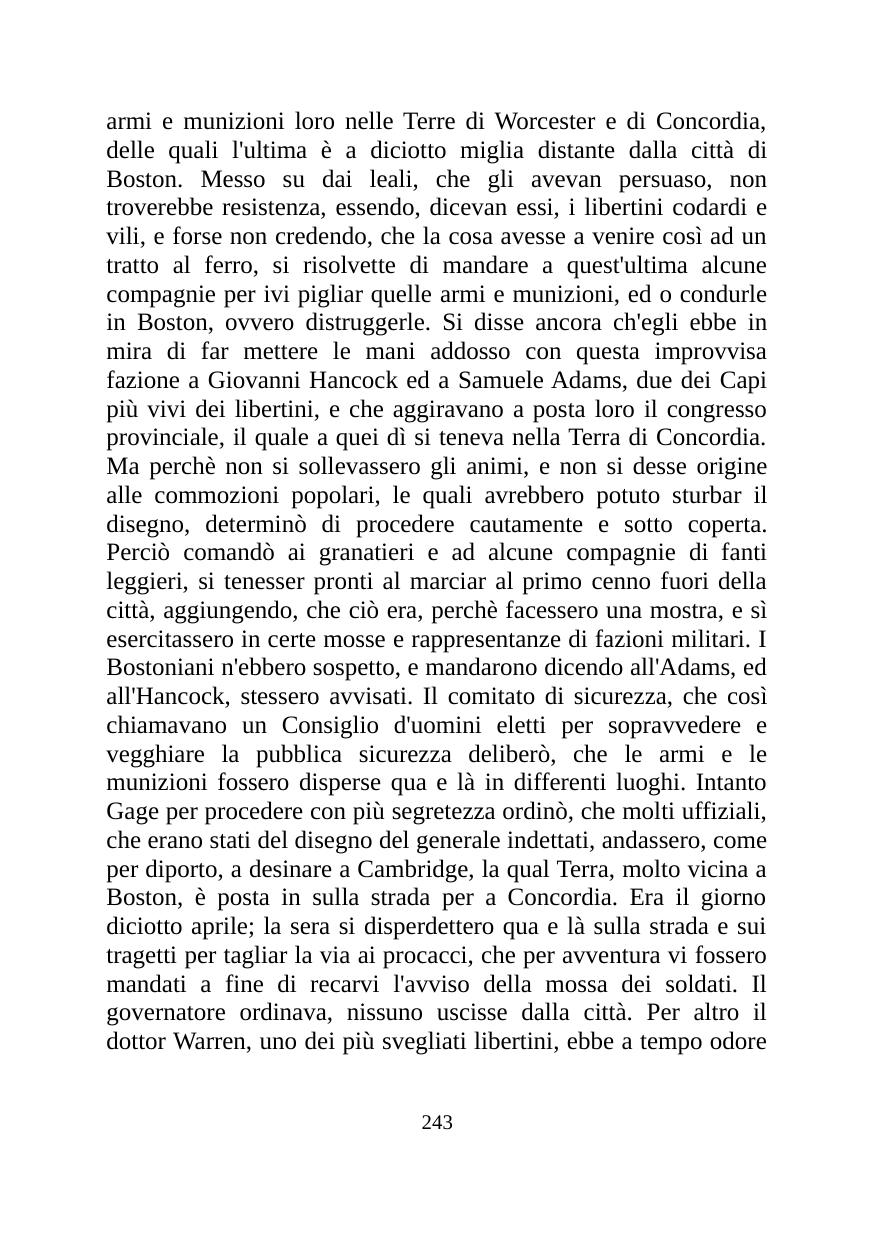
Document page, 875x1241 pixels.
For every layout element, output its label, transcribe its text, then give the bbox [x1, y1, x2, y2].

text armi e munizioni loro nelle Terre di Worcester e di Concordia, delle quali l'ultima è a diciotto miglia distante dalla città di Boston. Messo su dai leali, che gli avevan persuaso, non troverebbe resistenza, essendo, dicevan essi, i libertini codardi e vili, e forse non credendo, che la cosa avesse a venire così ad un tratto al ferro, si risolvette di mandare a quest'ultima alcune compagnie per ivi pigliar quelle armi e munizioni, ed o condurle in Boston, ovvero distruggerle. Si disse ancora ch'egli ebbe in mira di far mettere le mani addosso con questa improvvisa fazione a Giovanni Hancock ed a Samuele Adams, due dei Capi più vivi dei libertini, e che aggiravano a posta loro il congresso provinciale, il quale a quei dì si teneva nella Terra di Concordia. Ma perchè non si sollevassero gli animi, e non si desse origine alle commozioni popolari, le quali avrebbero potuto sturbar il disegno, determinò di procedere cautamente e sotto coperta. Perciò comandò ai granatieri e ad alcune compagnie di fanti leggieri, si tenesser pronti al marciar al primo cenno fuori della città, aggiungendo, che ciò era, perchè facessero una mostra, e sì esercitassero in certe mosse e rappresentanze di fazioni militari. I Bostoniani n'ebbero sospetto, e mandarono dicendo all'Adams, ed all'Hancock, stessero avvisati. Il comitato di sicurezza, che così chiamavano un Consiglio d'uomini eletti per sopravvedere e vegghiare la pubblica sicurezza deliberò, che le armi e le munizioni fossero disperse qua e là in differenti luoghi. Intanto Gage per procedere con più segretezza ordinò, che molti uffiziali, che erano stati del disegno del generale indettati, andassero, come per diporto, a desinare a Cambridge, la qual Terra, molto vicina a Boston, è posta in sulla strada per a Concordia. Era il giorno diciotto aprile; la sera si disperdettero qua e là sulla strada e sui tragetti per tagliar la via ai procacci, che per avventura vi fossero mandati a fine di recarvi l'avviso della mossa dei soldati. Il governatore ordinava, nissuno uscisse dalla città. Per altro il dottor Warren, uno dei più svegliati libertini, ebbe a tempo odore [106, 106, 768, 1055]
